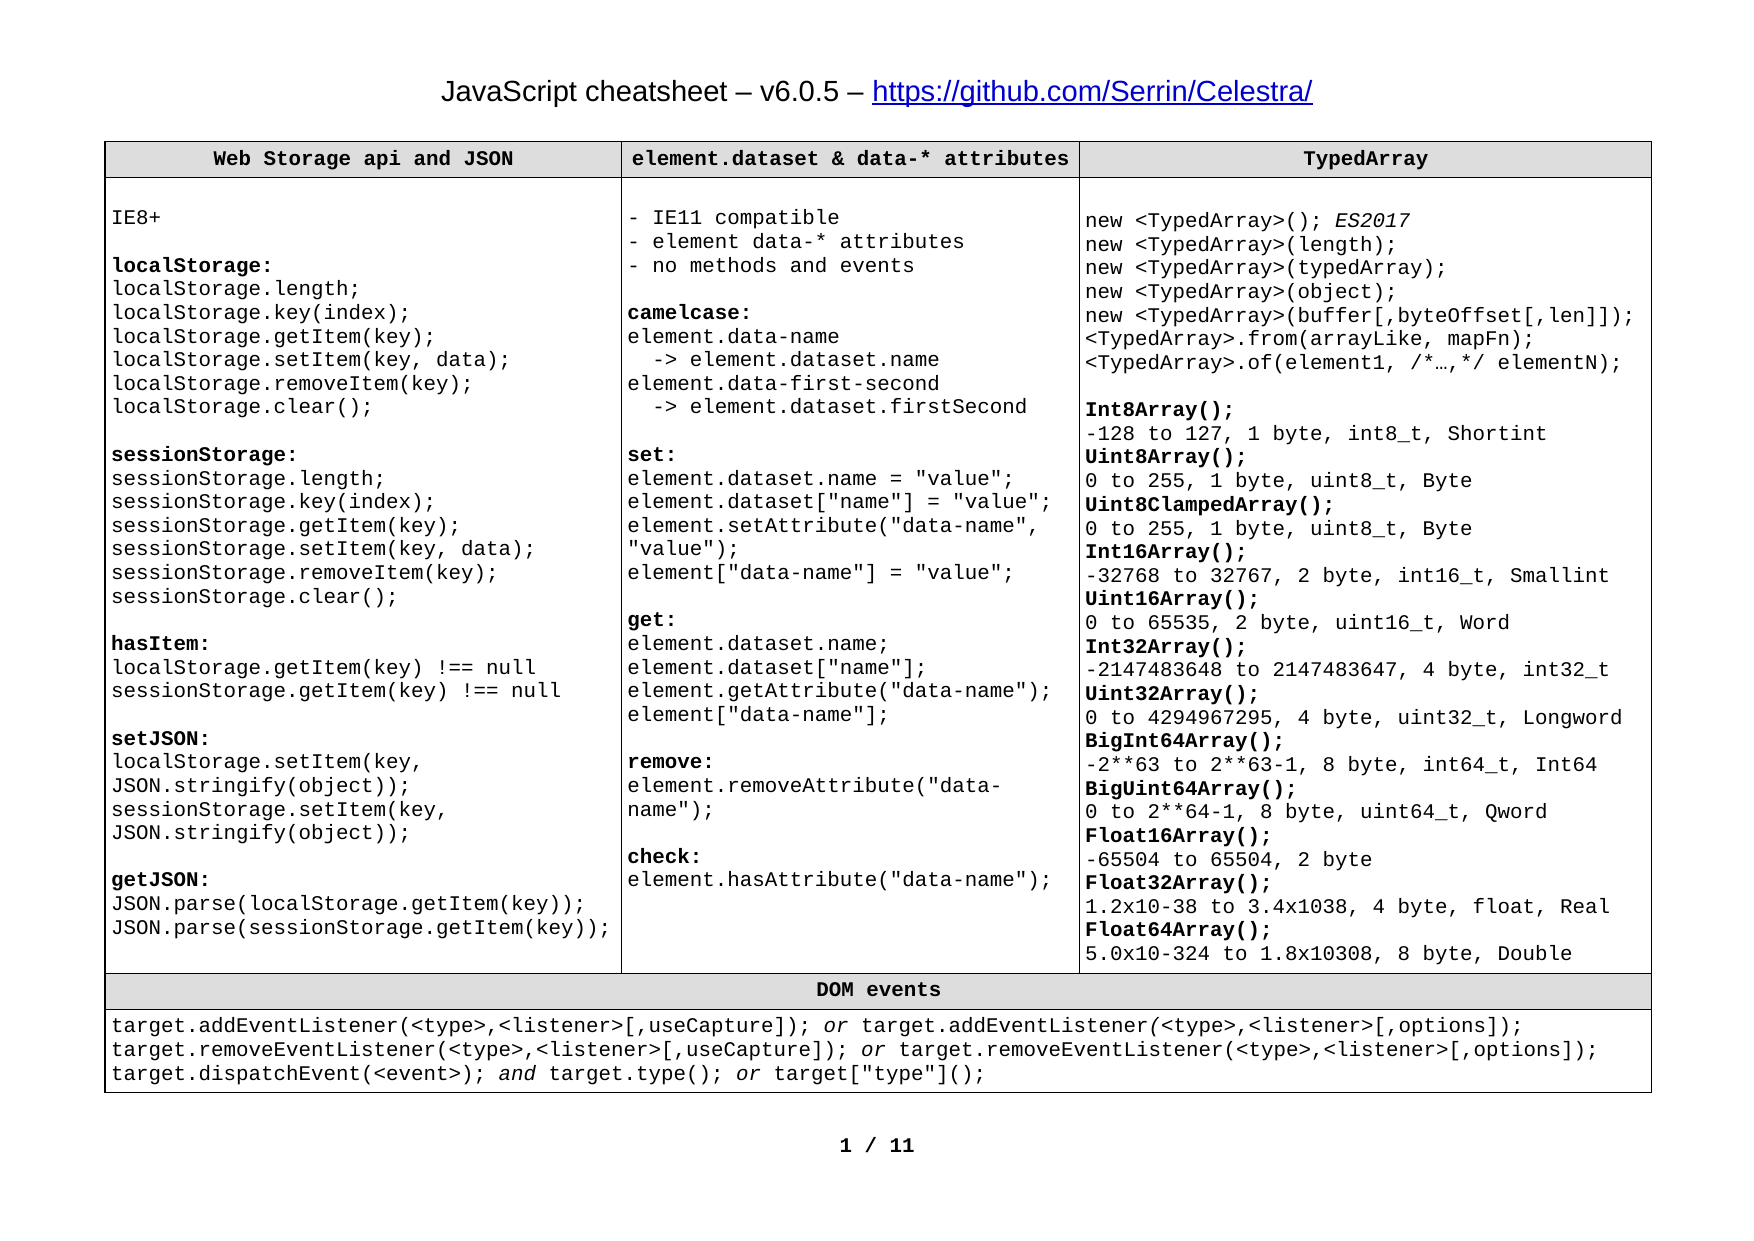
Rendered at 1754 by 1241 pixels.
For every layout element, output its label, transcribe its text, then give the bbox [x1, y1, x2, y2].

table_header Web Storage api and JSON [106, 142, 621, 177]
table_cell IE8+ localStorage: localStorage.length; localStorage.key(index); localStorage.getItem(key); localStorage.setItem(key, data); localStorage.removeItem(key); localStorage.clear(); sessionStorage: sessionStorage.length; sessionStorage.key(index); sessionStorage.getItem(key); sessionStorage.setItem(key, data); sessionStorage.removeItem(key); sessionStorage.clear(); hasItem: localStorage.getItem(key) !== null sessionStorage.getItem(key) !== null setJSON: localStorage.setItem(key, JSON.stringify(object)); sessionStorage.setItem(key, JSON.stringify(object)); getJSON: JSON.parse(localStorage.getItem(key)); JSON.parse(sessionStorage.getItem(key)); [106, 178, 621, 972]
table_header element.dataset & data-* attributes [622, 142, 1079, 177]
table_cell - IE11 compatible - element data-* attributes - no methods and events camelcase: element.data-name -> element.dataset.name element.data-first-second -> element.dataset.firstSecond set: element.dataset.name = "value"; element.dataset["name"] = "value"; element.setAttribute("data-name", "value"); element["data-name"] = "value"; get: element.dataset.name; element.dataset["name"]; element.getAttribute("data-name"); element["data-name"]; remove: element.removeAttribute("data-name"); check: element.hasAttribute("data-name"); [622, 178, 1079, 972]
table_cell DOM events [106, 974, 1651, 1009]
table_cell target.addEventListener(<type>,<listener>[,useCapture]); or target.addEventListener(<type>,<listener>[,options]); target.removeEventListener(<type>,<listener>[,useCapture]); or target.removeEventListener(<type>,<listener>[,options]); target.dispatchEvent(<event>); and target.type(); or target["type"](); [106, 1010, 1651, 1092]
table_header TypedArray [1080, 142, 1651, 177]
text JavaScript cheatsheet – v6.0.5 – https://github.com/Serrin/Celestra/ [105, 74, 1648, 107]
table_cell new <TypedArray>(); ES2017 new <TypedArray>(length); new <TypedArray>(typedArray); new <TypedArray>(object); new <TypedArray>(buffer[,byteOffset[,len]]); <TypedArray>.from(arrayLike, mapFn); <TypedArray>.of(element1, /*…,*/ elementN); Int8Array(); -128 to 127, 1 byte, int8_t, Shortint Uint8Array(); 0 to 255, 1 byte, uint8_t, Byte Uint8ClampedArray(); 0 to 255, 1 byte, uint8_t, Byte Int16Array(); -32768 to 32767, 2 byte, int16_t, Smallint Uint16Array(); 0 to 65535, 2 byte, uint16_t, Word Int32Array(); -2147483648 to 2147483647, 4 byte, int32_t Uint32Array(); 0 to 4294967295, 4 byte, uint32_t, Longword BigInt64Array(); -2**63 to 2**63-1, 8 byte, int64_t, Int64 BigUint64Array(); 0 to 2**64-1, 8 byte, uint64_t, Qword Float16Array(); -65504 to 65504, 2 byte Float32Array(); 1.2x10-38 to 3.4x1038, 4 byte, float, Real Float64Array(); 5.0x10-324 to 1.8x10308, 8 byte, Double [1080, 178, 1651, 972]
